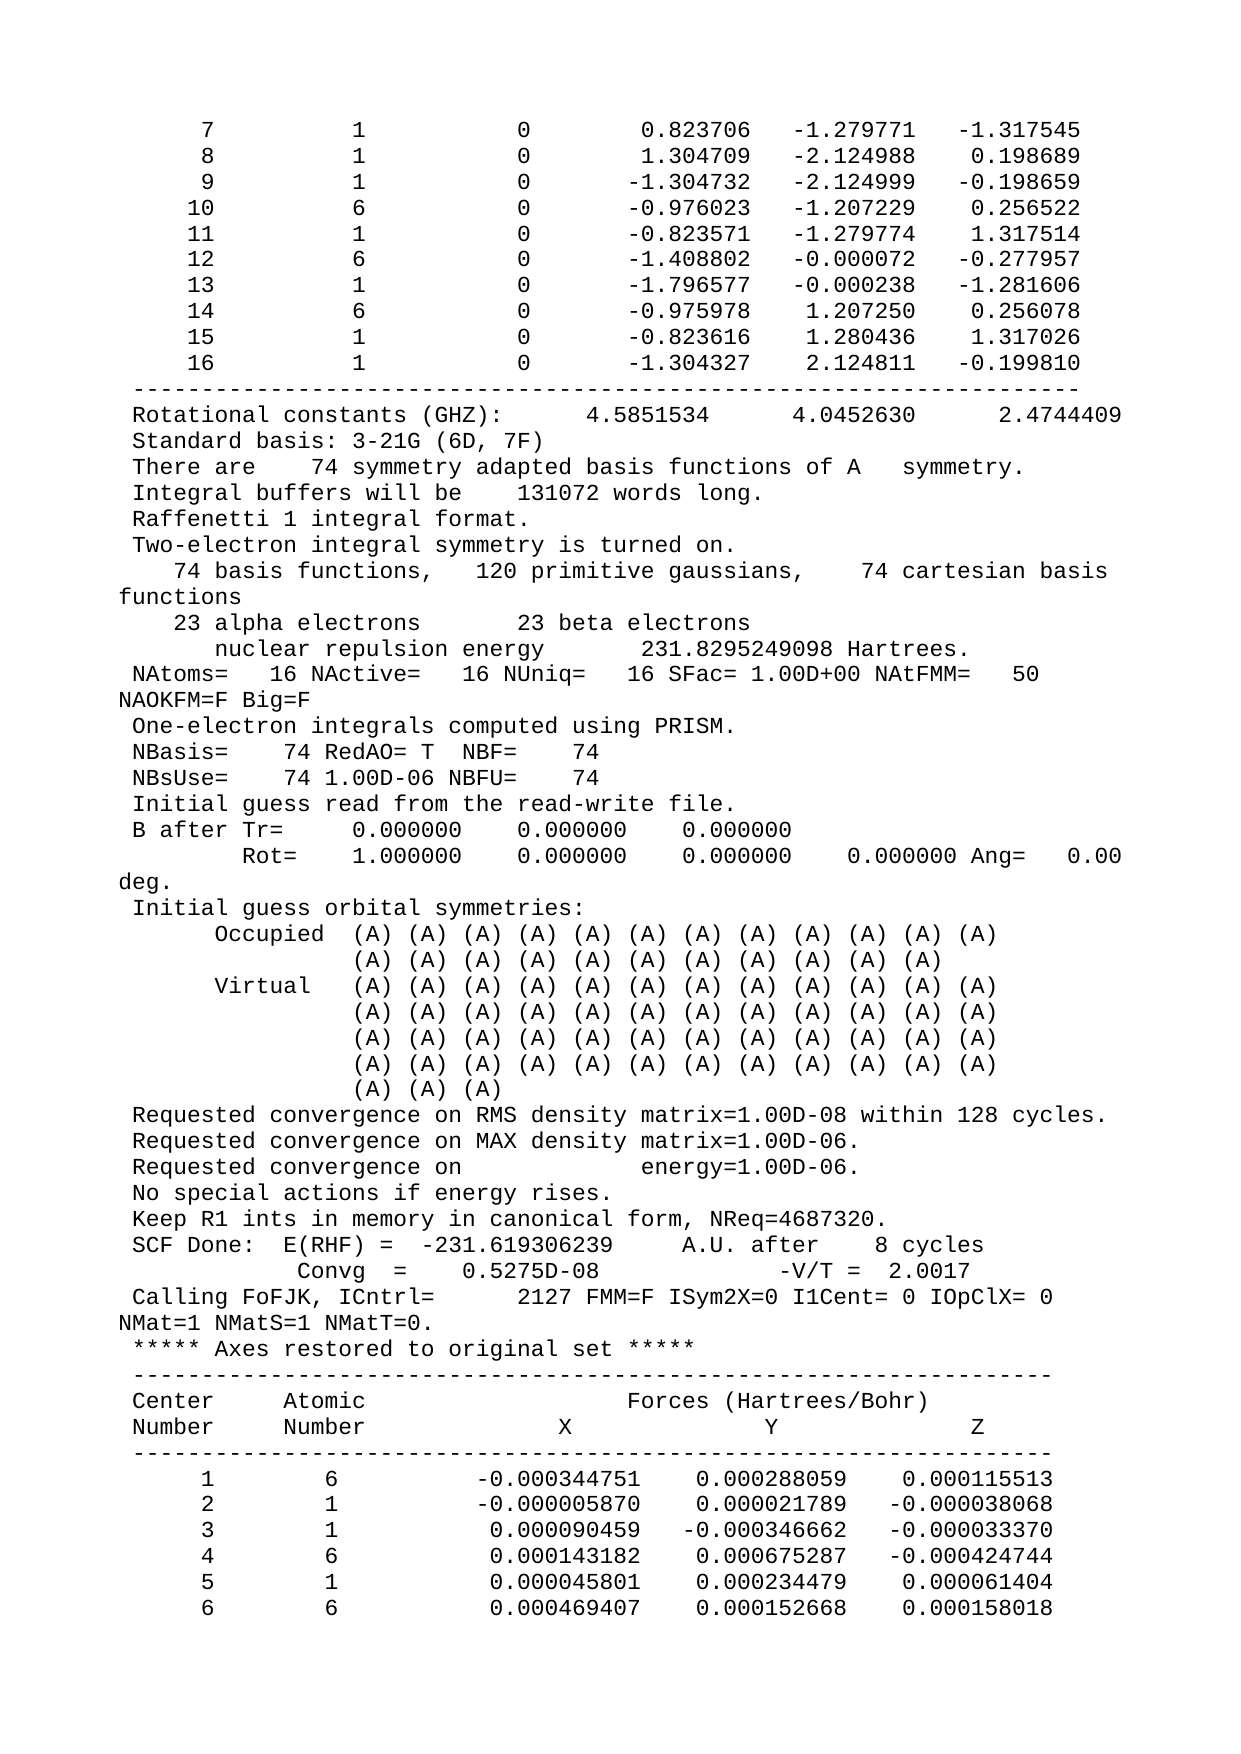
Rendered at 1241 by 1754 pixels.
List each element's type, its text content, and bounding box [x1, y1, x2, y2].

text Keep R1 ints in memory in canonical form, NReq=4687320. [118, 1207, 1122, 1233]
text 13 1 0 -1.796577 -0.000238 -1.281606 [118, 274, 1122, 300]
text Convg = 0.5275D-08 -V/T = 2.0017 [118, 1259, 1122, 1285]
text There are 74 symmetry adapted basis functions of A symmetry. [118, 455, 1122, 481]
text nuclear repulsion energy 231.8295249098 Hartrees. [118, 637, 1122, 663]
text Requested convergence on RMS density matrix=1.00D-08 within 128 cycles. [118, 1104, 1122, 1130]
text Rot= 1.000000 0.000000 0.000000 0.000000 Ang= 0.00 deg. [118, 844, 1122, 896]
text 4 6 0.000143182 0.000675287 -0.000424744 [118, 1545, 1122, 1571]
text (A) (A) (A) [118, 1078, 1122, 1104]
text NBsUse= 74 1.00D-06 NBFU= 74 [118, 767, 1122, 792]
text 6 6 0.000469407 0.000152668 0.000158018 [118, 1597, 1122, 1622]
text 8 1 0 1.304709 -2.124988 0.198689 [118, 144, 1122, 170]
text ------------------------------------------------------------------- [118, 1363, 1122, 1389]
text Initial guess read from the read-write file. [118, 792, 1122, 818]
text Rotational constants (GHZ): 4.5851534 4.0452630 2.4744409 [118, 403, 1122, 429]
text Raffenetti 1 integral format. [118, 507, 1122, 533]
text Standard basis: 3-21G (6D, 7F) [118, 429, 1122, 455]
text 3 1 0.000090459 -0.000346662 -0.000033370 [118, 1519, 1122, 1545]
text Occupied (A) (A) (A) (A) (A) (A) (A) (A) (A) (A) (A) (A) [118, 922, 1122, 948]
text Requested convergence on energy=1.00D-06. [118, 1156, 1122, 1182]
text No special actions if energy rises. [118, 1182, 1122, 1207]
text 74 basis functions, 120 primitive gaussians, 74 cartesian basis functions [118, 559, 1122, 611]
text 10 6 0 -0.976023 -1.207229 0.256522 [118, 196, 1122, 222]
text 5 1 0.000045801 0.000234479 0.000061404 [118, 1571, 1122, 1597]
text (A) (A) (A) (A) (A) (A) (A) (A) (A) (A) (A) (A) [118, 1026, 1122, 1052]
text 1 6 -0.000344751 0.000288059 0.000115513 [118, 1467, 1122, 1493]
text 7 1 0 0.823706 -1.279771 -1.317545 [118, 118, 1122, 144]
text Initial guess orbital symmetries: [118, 896, 1122, 922]
text ***** Axes restored to original set ***** [118, 1337, 1122, 1363]
text Calling FoFJK, ICntrl= 2127 FMM=F ISym2X=0 I1Cent= 0 IOpClX= 0 NMat=1 NMatS=1 NMatT=0. [118, 1285, 1122, 1337]
text 11 1 0 -0.823571 -1.279774 1.317514 [118, 222, 1122, 248]
text (A) (A) (A) (A) (A) (A) (A) (A) (A) (A) (A) [118, 948, 1122, 974]
text NBasis= 74 RedAO= T NBF= 74 [118, 741, 1122, 767]
text B after Tr= 0.000000 0.000000 0.000000 [118, 818, 1122, 844]
text SCF Done: E(RHF) = -231.619306239 A.U. after 8 cycles [118, 1233, 1122, 1259]
text (A) (A) (A) (A) (A) (A) (A) (A) (A) (A) (A) (A) [118, 1052, 1122, 1078]
text 16 1 0 -1.304327 2.124811 -0.199810 [118, 352, 1122, 377]
text NAtoms= 16 NActive= 16 NUniq= 16 SFac= 1.00D+00 NAtFMM= 50 NAOKFM=F Big=F [118, 663, 1122, 715]
text 12 6 0 -1.408802 -0.000072 -0.277957 [118, 248, 1122, 274]
text Center Atomic Forces (Hartrees/Bohr) [118, 1389, 1122, 1415]
text Two-electron integral symmetry is turned on. [118, 533, 1122, 559]
text 15 1 0 -0.823616 1.280436 1.317026 [118, 326, 1122, 352]
text Number Number X Y Z [118, 1415, 1122, 1441]
text (A) (A) (A) (A) (A) (A) (A) (A) (A) (A) (A) (A) [118, 1000, 1122, 1026]
text ------------------------------------------------------------------- [118, 1441, 1122, 1467]
text One-electron integrals computed using PRISM. [118, 715, 1122, 741]
text --------------------------------------------------------------------- [118, 377, 1122, 403]
text Virtual (A) (A) (A) (A) (A) (A) (A) (A) (A) (A) (A) (A) [118, 974, 1122, 1000]
text 9 1 0 -1.304732 -2.124999 -0.198659 [118, 170, 1122, 196]
text Integral buffers will be 131072 words long. [118, 481, 1122, 507]
text Requested convergence on MAX density matrix=1.00D-06. [118, 1130, 1122, 1156]
text 23 alpha electrons 23 beta electrons [118, 611, 1122, 637]
text 2 1 -0.000005870 0.000021789 -0.000038068 [118, 1493, 1122, 1519]
text 14 6 0 -0.975978 1.207250 0.256078 [118, 300, 1122, 326]
